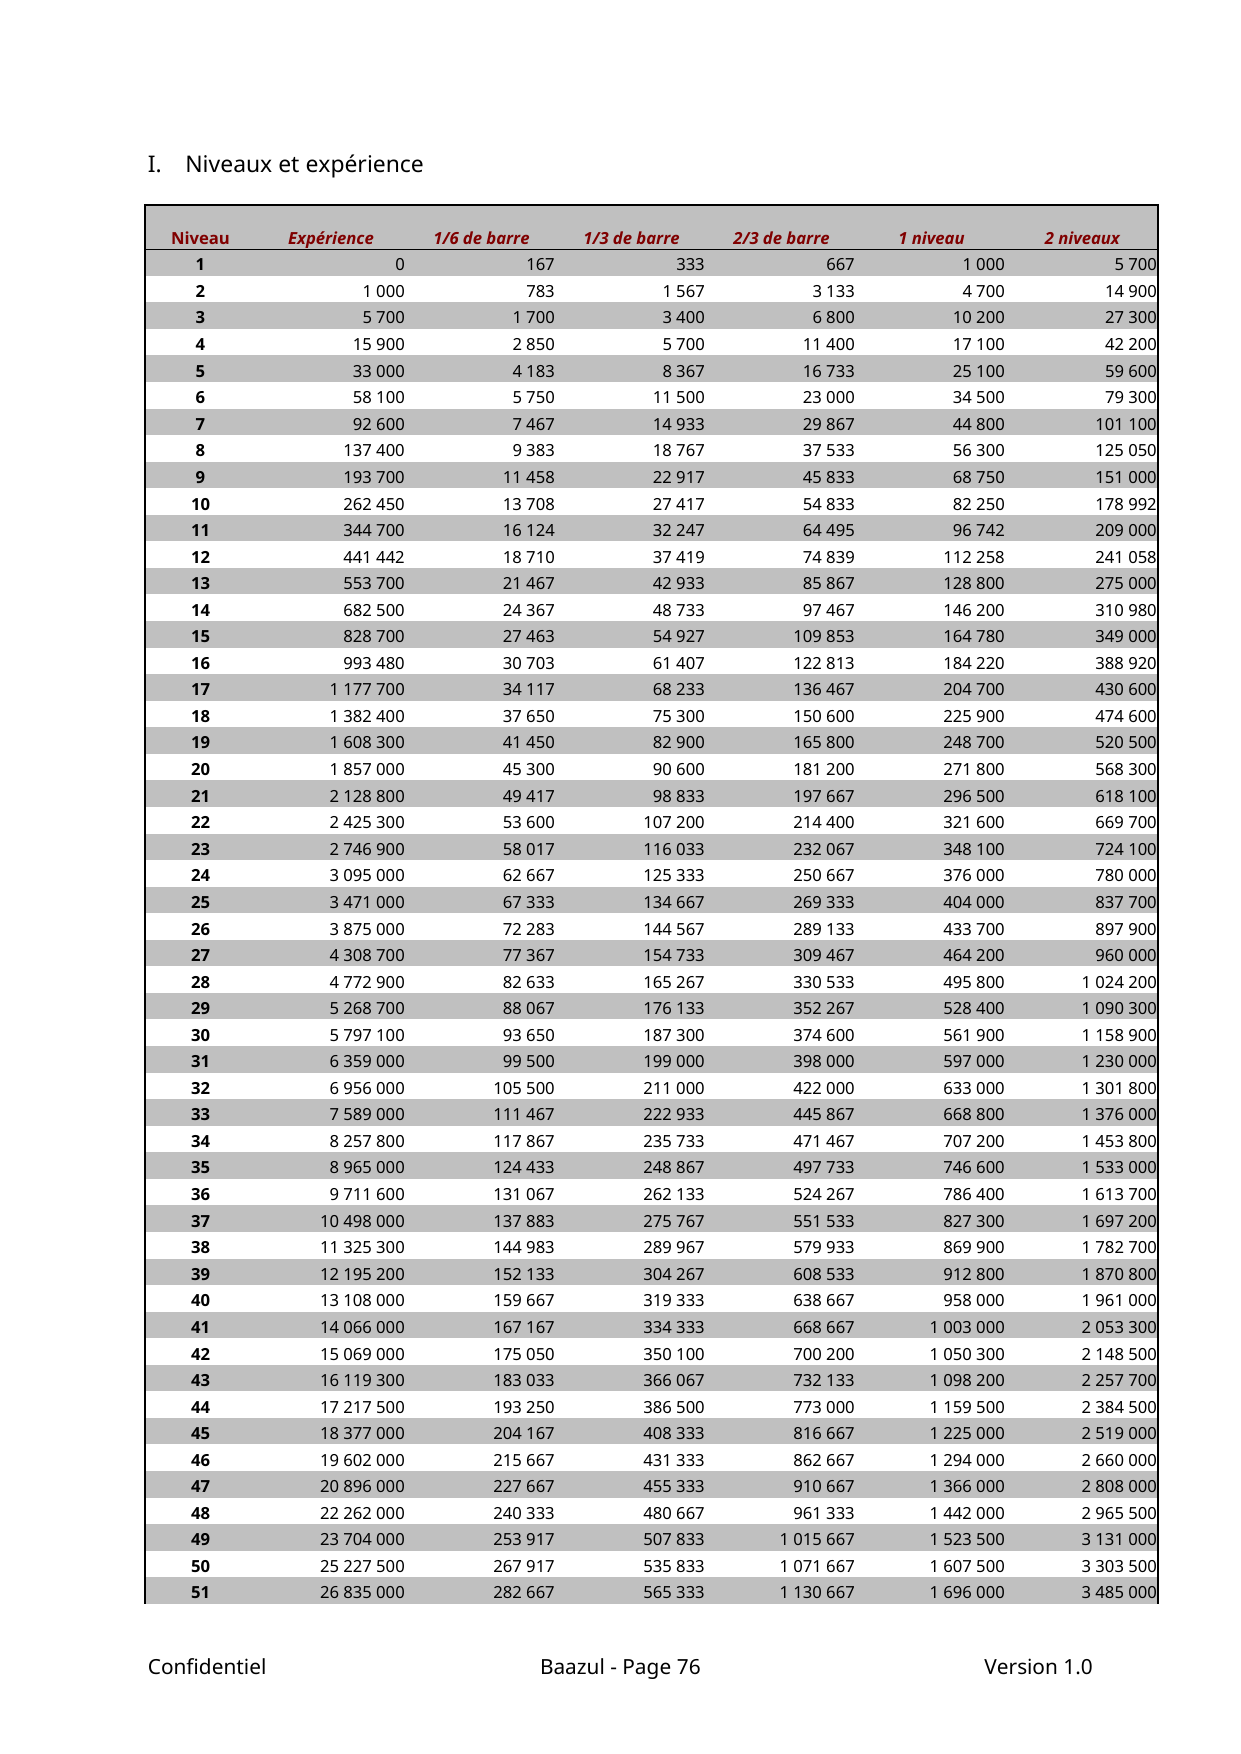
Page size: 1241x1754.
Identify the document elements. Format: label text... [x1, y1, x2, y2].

table_cell 565 333 [556, 1577, 706, 1604]
table_cell 176 133 [556, 993, 706, 1019]
table_cell 348 100 [856, 834, 1006, 860]
table_cell 211 000 [556, 1073, 706, 1099]
table_cell 50 [146, 1551, 255, 1577]
table_cell 97 467 [706, 595, 856, 621]
table_cell 27 417 [556, 488, 706, 515]
table_cell 54 833 [706, 488, 856, 515]
table_cell 26 835 000 [255, 1577, 406, 1604]
table_cell 204 700 [856, 674, 1006, 701]
table_cell 11 500 [556, 382, 706, 408]
table_cell 77 367 [406, 940, 556, 966]
table_cell 48 733 [556, 595, 706, 621]
table_cell 497 733 [706, 1152, 856, 1179]
table_cell 125 333 [556, 860, 706, 887]
table_cell 222 933 [556, 1099, 706, 1126]
table_cell 495 800 [856, 966, 1006, 993]
table_cell 214 400 [706, 807, 856, 833]
table_cell 912 800 [856, 1259, 1006, 1285]
table_cell 64 495 [706, 515, 856, 541]
table_cell 54 927 [556, 621, 706, 648]
table_cell 5 797 100 [255, 1020, 406, 1046]
table_cell 25 227 500 [255, 1551, 406, 1577]
table_cell 92 600 [255, 409, 406, 435]
table_cell 9 711 600 [255, 1179, 406, 1205]
table_cell 6 800 [706, 302, 856, 329]
table_cell 20 896 000 [255, 1471, 406, 1498]
table_cell 165 267 [556, 966, 706, 993]
table_cell 828 700 [255, 621, 406, 648]
table_cell 181 200 [706, 754, 856, 780]
table_cell 107 200 [556, 807, 706, 833]
table_cell 1 015 667 [706, 1524, 856, 1551]
table_cell 897 900 [1006, 913, 1157, 940]
table_cell 18 767 [556, 435, 706, 462]
table_cell 3 485 000 [1006, 1577, 1157, 1604]
table_cell 75 300 [556, 701, 706, 727]
table_cell 958 000 [856, 1285, 1006, 1312]
table_cell 164 780 [856, 621, 1006, 648]
table_cell 376 000 [856, 860, 1006, 887]
table_cell 10 498 000 [255, 1205, 406, 1232]
table_cell 5 750 [406, 382, 556, 408]
table_cell 22 262 000 [255, 1498, 406, 1524]
table_cell 1 071 667 [706, 1551, 856, 1577]
table_cell 31 [146, 1046, 255, 1073]
table_cell 7 589 000 [255, 1099, 406, 1126]
table_cell 350 100 [556, 1338, 706, 1365]
table_cell 1 [146, 250, 255, 276]
table_cell 12 [146, 541, 255, 568]
table_cell 79 300 [1006, 382, 1157, 408]
table_cell 21 [146, 780, 255, 807]
table_cell 17 217 500 [255, 1391, 406, 1418]
table_cell 175 050 [406, 1338, 556, 1365]
table_cell 47 [146, 1471, 255, 1498]
table_cell 2 519 000 [1006, 1418, 1157, 1444]
table_cell 33 000 [255, 355, 406, 382]
table_cell 18 377 000 [255, 1418, 406, 1444]
table_cell 816 667 [706, 1418, 856, 1444]
table_cell 248 867 [556, 1152, 706, 1179]
table_cell 58 017 [406, 834, 556, 860]
table_cell 9 383 [406, 435, 556, 462]
table_cell 62 667 [406, 860, 556, 887]
table_cell 34 117 [406, 674, 556, 701]
table_cell 209 000 [1006, 515, 1157, 541]
table_cell 154 733 [556, 940, 706, 966]
table_cell 5 [146, 355, 255, 382]
table_cell 193 250 [406, 1391, 556, 1418]
table_cell 618 100 [1006, 780, 1157, 807]
table_cell 30 [146, 1020, 255, 1046]
table_cell 993 480 [255, 648, 406, 674]
table_cell 4 700 [856, 276, 1006, 302]
table_cell 43 [146, 1365, 255, 1391]
table_cell 422 000 [706, 1073, 856, 1099]
table_cell 4 183 [406, 355, 556, 382]
table_cell 4 [146, 329, 255, 355]
table_cell 707 200 [856, 1126, 1006, 1152]
table_cell 441 442 [255, 541, 406, 568]
table_cell 17 [146, 674, 255, 701]
table_cell 344 700 [255, 515, 406, 541]
table_cell 20 [146, 754, 255, 780]
table_cell 430 600 [1006, 674, 1157, 701]
table_cell 1 098 200 [856, 1365, 1006, 1391]
table_cell 34 500 [856, 382, 1006, 408]
table_cell 112 258 [856, 541, 1006, 568]
table_cell 48 [146, 1498, 255, 1524]
table_cell 10 200 [856, 302, 1006, 329]
table_cell 827 300 [856, 1205, 1006, 1232]
table_cell 5 700 [556, 329, 706, 355]
table_cell 862 667 [706, 1445, 856, 1471]
table_cell 13 708 [406, 488, 556, 515]
table_cell 44 800 [856, 409, 1006, 435]
table_cell 15 900 [255, 329, 406, 355]
table_cell 235 733 [556, 1126, 706, 1152]
table_cell 10 [146, 488, 255, 515]
table_cell 9 [146, 462, 255, 488]
table_cell 34 [146, 1126, 255, 1152]
table_cell 1 158 900 [1006, 1020, 1157, 1046]
table_cell 633 000 [856, 1073, 1006, 1099]
table_cell 18 [146, 701, 255, 727]
table_cell 41 450 [406, 727, 556, 754]
table_cell 1 567 [556, 276, 706, 302]
table_cell 3 095 000 [255, 860, 406, 887]
table_cell 27 300 [1006, 302, 1157, 329]
table_cell 227 667 [406, 1471, 556, 1498]
table_cell 480 667 [556, 1498, 706, 1524]
table_header 1 niveau [856, 206, 1006, 249]
table_cell 11 325 300 [255, 1232, 406, 1258]
table_cell 150 600 [706, 701, 856, 727]
table_cell 29 867 [706, 409, 856, 435]
table_cell 1 613 700 [1006, 1179, 1157, 1205]
table_cell 597 000 [856, 1046, 1006, 1073]
table_cell 352 267 [706, 993, 856, 1019]
table_cell 26 [146, 913, 255, 940]
table_cell 3 [146, 302, 255, 329]
table_cell 746 600 [856, 1152, 1006, 1179]
table_cell 99 500 [406, 1046, 556, 1073]
table_cell 404 000 [856, 887, 1006, 913]
table_cell 204 167 [406, 1418, 556, 1444]
table_cell 8 367 [556, 355, 706, 382]
table_cell 146 200 [856, 595, 1006, 621]
table_cell 374 600 [706, 1020, 856, 1046]
table_cell 1 000 [255, 276, 406, 302]
table_cell 193 700 [255, 462, 406, 488]
table_cell 105 500 [406, 1073, 556, 1099]
table_cell 16 733 [706, 355, 856, 382]
table_cell 13 108 000 [255, 1285, 406, 1312]
table_cell 109 853 [706, 621, 856, 648]
table_cell 98 833 [556, 780, 706, 807]
table_cell 28 [146, 966, 255, 993]
table_header 1/6 de barre [406, 206, 556, 249]
table_cell 1 382 400 [255, 701, 406, 727]
table_cell 199 000 [556, 1046, 706, 1073]
table_cell 72 283 [406, 913, 556, 940]
table_cell 16 119 300 [255, 1365, 406, 1391]
table_cell 19 [146, 727, 255, 754]
table_cell 39 [146, 1259, 255, 1285]
table_cell 37 419 [556, 541, 706, 568]
table_cell 333 [556, 250, 706, 276]
table_cell 568 300 [1006, 754, 1157, 780]
table_cell 4 772 900 [255, 966, 406, 993]
table_cell 296 500 [856, 780, 1006, 807]
table_cell 388 920 [1006, 648, 1157, 674]
table_cell 88 067 [406, 993, 556, 1019]
table_cell 1 696 000 [856, 1577, 1006, 1604]
table_cell 137 883 [406, 1205, 556, 1232]
table_header 1/3 de barre [556, 206, 706, 249]
table_cell 2 053 300 [1006, 1312, 1157, 1338]
table_cell 1 294 000 [856, 1445, 1006, 1471]
table_cell 23 000 [706, 382, 856, 408]
table_cell 90 600 [556, 754, 706, 780]
table_cell 23 704 000 [255, 1524, 406, 1551]
table_cell 1 130 667 [706, 1577, 856, 1604]
table_cell 1 961 000 [1006, 1285, 1157, 1312]
table_cell 262 450 [255, 488, 406, 515]
table_cell 225 900 [856, 701, 1006, 727]
table_cell 27 [146, 940, 255, 966]
table_cell 349 000 [1006, 621, 1157, 648]
table_cell 334 333 [556, 1312, 706, 1338]
table_cell 1 533 000 [1006, 1152, 1157, 1179]
table_cell 49 417 [406, 780, 556, 807]
table_cell 1 376 000 [1006, 1099, 1157, 1126]
table_cell 59 600 [1006, 355, 1157, 382]
table_cell 1 366 000 [856, 1471, 1006, 1498]
table_cell 2 965 500 [1006, 1498, 1157, 1524]
table_cell 136 467 [706, 674, 856, 701]
table_cell 37 533 [706, 435, 856, 462]
table_cell 524 267 [706, 1179, 856, 1205]
table_cell 682 500 [255, 595, 406, 621]
table_cell 910 667 [706, 1471, 856, 1498]
table_cell 2 425 300 [255, 807, 406, 833]
table_cell 24 367 [406, 595, 556, 621]
table_cell 271 800 [856, 754, 1006, 780]
table_cell 124 433 [406, 1152, 556, 1179]
table_cell 507 833 [556, 1524, 706, 1551]
table_cell 165 800 [706, 727, 856, 754]
table_cell 474 600 [1006, 701, 1157, 727]
table_cell 1 608 300 [255, 727, 406, 754]
table_cell 0 [255, 250, 406, 276]
table_cell 262 133 [556, 1179, 706, 1205]
table_cell 1 000 [856, 250, 1006, 276]
table_cell 1 453 800 [1006, 1126, 1157, 1152]
table_cell 68 750 [856, 462, 1006, 488]
table_cell 732 133 [706, 1365, 856, 1391]
table_cell 33 [146, 1099, 255, 1126]
table_cell 117 867 [406, 1126, 556, 1152]
table_cell 111 467 [406, 1099, 556, 1126]
table_cell 398 000 [706, 1046, 856, 1073]
table_cell 5 268 700 [255, 993, 406, 1019]
table_cell 960 000 [1006, 940, 1157, 966]
table_cell 773 000 [706, 1391, 856, 1418]
table_cell 45 300 [406, 754, 556, 780]
table_cell 608 533 [706, 1259, 856, 1285]
table_cell 1 870 800 [1006, 1259, 1157, 1285]
table_cell 42 [146, 1338, 255, 1365]
table_cell 82 900 [556, 727, 706, 754]
table_cell 366 067 [556, 1365, 706, 1391]
table_cell 2 850 [406, 329, 556, 355]
table_cell 27 463 [406, 621, 556, 648]
table_cell 19 602 000 [255, 1445, 406, 1471]
table_cell 96 742 [856, 515, 1006, 541]
table_cell 330 533 [706, 966, 856, 993]
table_cell 44 [146, 1391, 255, 1418]
table_cell 15 [146, 621, 255, 648]
table_header 2/3 de barre [706, 206, 856, 249]
table_cell 8 257 800 [255, 1126, 406, 1152]
table_cell 197 667 [706, 780, 856, 807]
table_cell 85 867 [706, 568, 856, 594]
table_cell 14 900 [1006, 276, 1157, 302]
table_cell 528 400 [856, 993, 1006, 1019]
table_cell 6 [146, 382, 255, 408]
table_cell 122 813 [706, 648, 856, 674]
table_cell 42 933 [556, 568, 706, 594]
table_cell 275 000 [1006, 568, 1157, 594]
table_cell 1 230 000 [1006, 1046, 1157, 1073]
table_cell 553 700 [255, 568, 406, 594]
table_cell 18 710 [406, 541, 556, 568]
table_cell 22 [146, 807, 255, 833]
table_cell 13 [146, 568, 255, 594]
list Niveaux et expérience [148, 148, 1093, 179]
table_cell 61 407 [556, 648, 706, 674]
table_cell 16 [146, 648, 255, 674]
table_cell 14 [146, 595, 255, 621]
table_cell 1 782 700 [1006, 1232, 1157, 1258]
table_cell 321 600 [856, 807, 1006, 833]
table_cell 144 983 [406, 1232, 556, 1258]
table_cell 167 167 [406, 1312, 556, 1338]
table_cell 520 500 [1006, 727, 1157, 754]
table_cell 3 303 500 [1006, 1551, 1157, 1577]
table_header Niveau [146, 206, 255, 249]
table_cell 780 000 [1006, 860, 1157, 887]
table_cell 253 917 [406, 1524, 556, 1551]
table_cell 58 100 [255, 382, 406, 408]
table_cell 74 839 [706, 541, 856, 568]
table_cell 93 650 [406, 1020, 556, 1046]
table_cell 5 700 [1006, 250, 1157, 276]
table_cell 178 992 [1006, 488, 1157, 515]
table_cell 12 195 200 [255, 1259, 406, 1285]
table_cell 101 100 [1006, 409, 1157, 435]
table_cell 275 767 [556, 1205, 706, 1232]
table_cell 68 233 [556, 674, 706, 701]
table_cell 386 500 [556, 1391, 706, 1418]
table_cell 56 300 [856, 435, 1006, 462]
table_cell 2 746 900 [255, 834, 406, 860]
table_cell 14 066 000 [255, 1312, 406, 1338]
table_cell 455 333 [556, 1471, 706, 1498]
table_cell 1 177 700 [255, 674, 406, 701]
table_cell 82 250 [856, 488, 1006, 515]
table_cell 2 660 000 [1006, 1445, 1157, 1471]
table_cell 1 003 000 [856, 1312, 1006, 1338]
table_header 2 niveaux [1006, 206, 1157, 249]
table_cell 137 400 [255, 435, 406, 462]
table_cell 187 300 [556, 1020, 706, 1046]
table_cell 638 667 [706, 1285, 856, 1312]
table_cell 2 [146, 276, 255, 302]
table_cell 2 257 700 [1006, 1365, 1157, 1391]
table_cell 29 [146, 993, 255, 1019]
table_cell 535 833 [556, 1551, 706, 1577]
table_cell 11 458 [406, 462, 556, 488]
table_cell 215 667 [406, 1445, 556, 1471]
table_cell 1 700 [406, 302, 556, 329]
table_cell 6 956 000 [255, 1073, 406, 1099]
table_cell 786 400 [856, 1179, 1006, 1205]
table_cell 159 667 [406, 1285, 556, 1312]
table_cell 961 333 [706, 1498, 856, 1524]
table_cell 551 533 [706, 1205, 856, 1232]
table_cell 23 [146, 834, 255, 860]
table_cell 151 000 [1006, 462, 1157, 488]
table_cell 14 933 [556, 409, 706, 435]
table_cell 1 301 800 [1006, 1073, 1157, 1099]
table_cell 37 650 [406, 701, 556, 727]
table_cell 1 159 500 [856, 1391, 1006, 1418]
table_cell 668 667 [706, 1312, 856, 1338]
table_cell 1 090 300 [1006, 993, 1157, 1019]
table_cell 282 667 [406, 1577, 556, 1604]
table_cell 241 058 [1006, 541, 1157, 568]
table_cell 11 400 [706, 329, 856, 355]
table_cell 167 [406, 250, 556, 276]
table_cell 42 200 [1006, 329, 1157, 355]
table_cell 3 400 [556, 302, 706, 329]
table_cell 240 333 [406, 1498, 556, 1524]
table_cell 32 [146, 1073, 255, 1099]
table_cell 1 024 200 [1006, 966, 1157, 993]
table_cell 783 [406, 276, 556, 302]
table_cell 49 [146, 1524, 255, 1551]
table_cell 579 933 [706, 1232, 856, 1258]
table_cell 7 467 [406, 409, 556, 435]
table_cell 1 857 000 [255, 754, 406, 780]
table_cell 250 667 [706, 860, 856, 887]
table_cell 35 [146, 1152, 255, 1179]
table_cell 1 697 200 [1006, 1205, 1157, 1232]
table_cell 36 [146, 1179, 255, 1205]
table_cell 38 [146, 1232, 255, 1258]
table_cell 7 [146, 409, 255, 435]
table_cell 1 050 300 [856, 1338, 1006, 1365]
table_cell 41 [146, 1312, 255, 1338]
table_cell 2 148 500 [1006, 1338, 1157, 1365]
table_cell 24 [146, 860, 255, 887]
table_cell 289 133 [706, 913, 856, 940]
table_cell 669 700 [1006, 807, 1157, 833]
table_cell 134 667 [556, 887, 706, 913]
table_cell 6 359 000 [255, 1046, 406, 1073]
table_cell 128 800 [856, 568, 1006, 594]
table_cell 431 333 [556, 1445, 706, 1471]
table_cell 16 124 [406, 515, 556, 541]
table_cell 267 917 [406, 1551, 556, 1577]
table_cell 445 867 [706, 1099, 856, 1126]
table_cell 3 131 000 [1006, 1524, 1157, 1551]
table_cell 8 [146, 435, 255, 462]
table_cell 433 700 [856, 913, 1006, 940]
table_cell 15 069 000 [255, 1338, 406, 1365]
table_cell 25 [146, 887, 255, 913]
table_cell 4 308 700 [255, 940, 406, 966]
table_cell 3 133 [706, 276, 856, 302]
table_cell 17 100 [856, 329, 1006, 355]
table_cell 32 247 [556, 515, 706, 541]
table_cell 21 467 [406, 568, 556, 594]
table_cell 289 967 [556, 1232, 706, 1258]
table_cell 144 567 [556, 913, 706, 940]
table_cell 45 833 [706, 462, 856, 488]
table_cell 3 875 000 [255, 913, 406, 940]
table_cell 51 [146, 1577, 255, 1604]
table_cell 116 033 [556, 834, 706, 860]
table_cell 22 917 [556, 462, 706, 488]
table_cell 30 703 [406, 648, 556, 674]
table_cell 2 128 800 [255, 780, 406, 807]
table_cell 67 333 [406, 887, 556, 913]
table_cell 464 200 [856, 940, 1006, 966]
table_cell 1 442 000 [856, 1498, 1006, 1524]
table_cell 837 700 [1006, 887, 1157, 913]
table_cell 184 220 [856, 648, 1006, 674]
table_cell 5 700 [255, 302, 406, 329]
table_cell 53 600 [406, 807, 556, 833]
table_cell 667 [706, 250, 856, 276]
table_cell 319 333 [556, 1285, 706, 1312]
table_cell 45 [146, 1418, 255, 1444]
table_cell 248 700 [856, 727, 1006, 754]
table_cell 724 100 [1006, 834, 1157, 860]
table_cell 46 [146, 1445, 255, 1471]
table_cell 471 467 [706, 1126, 856, 1152]
table_cell 2 808 000 [1006, 1471, 1157, 1498]
table_cell 232 067 [706, 834, 856, 860]
table_cell 40 [146, 1285, 255, 1312]
table_cell 131 067 [406, 1179, 556, 1205]
table_cell 269 333 [706, 887, 856, 913]
table_cell 309 467 [706, 940, 856, 966]
table_cell 37 [146, 1205, 255, 1232]
table_cell 304 267 [556, 1259, 706, 1285]
table_cell 310 980 [1006, 595, 1157, 621]
table_cell 8 965 000 [255, 1152, 406, 1179]
table_cell 183 033 [406, 1365, 556, 1391]
table_cell 152 133 [406, 1259, 556, 1285]
table_cell 3 471 000 [255, 887, 406, 913]
table_cell 869 900 [856, 1232, 1006, 1258]
table_cell 2 384 500 [1006, 1391, 1157, 1418]
table_cell 408 333 [556, 1418, 706, 1444]
table_header Expérience [255, 206, 406, 249]
table_cell 11 [146, 515, 255, 541]
table_cell 1 225 000 [856, 1418, 1006, 1444]
table_cell 1 523 500 [856, 1524, 1006, 1551]
table_cell 561 900 [856, 1020, 1006, 1046]
table_cell 700 200 [706, 1338, 856, 1365]
table_cell 1 607 500 [856, 1551, 1006, 1577]
table_cell 82 633 [406, 966, 556, 993]
table_cell 125 050 [1006, 435, 1157, 462]
table_cell 668 800 [856, 1099, 1006, 1126]
table_cell 25 100 [856, 355, 1006, 382]
